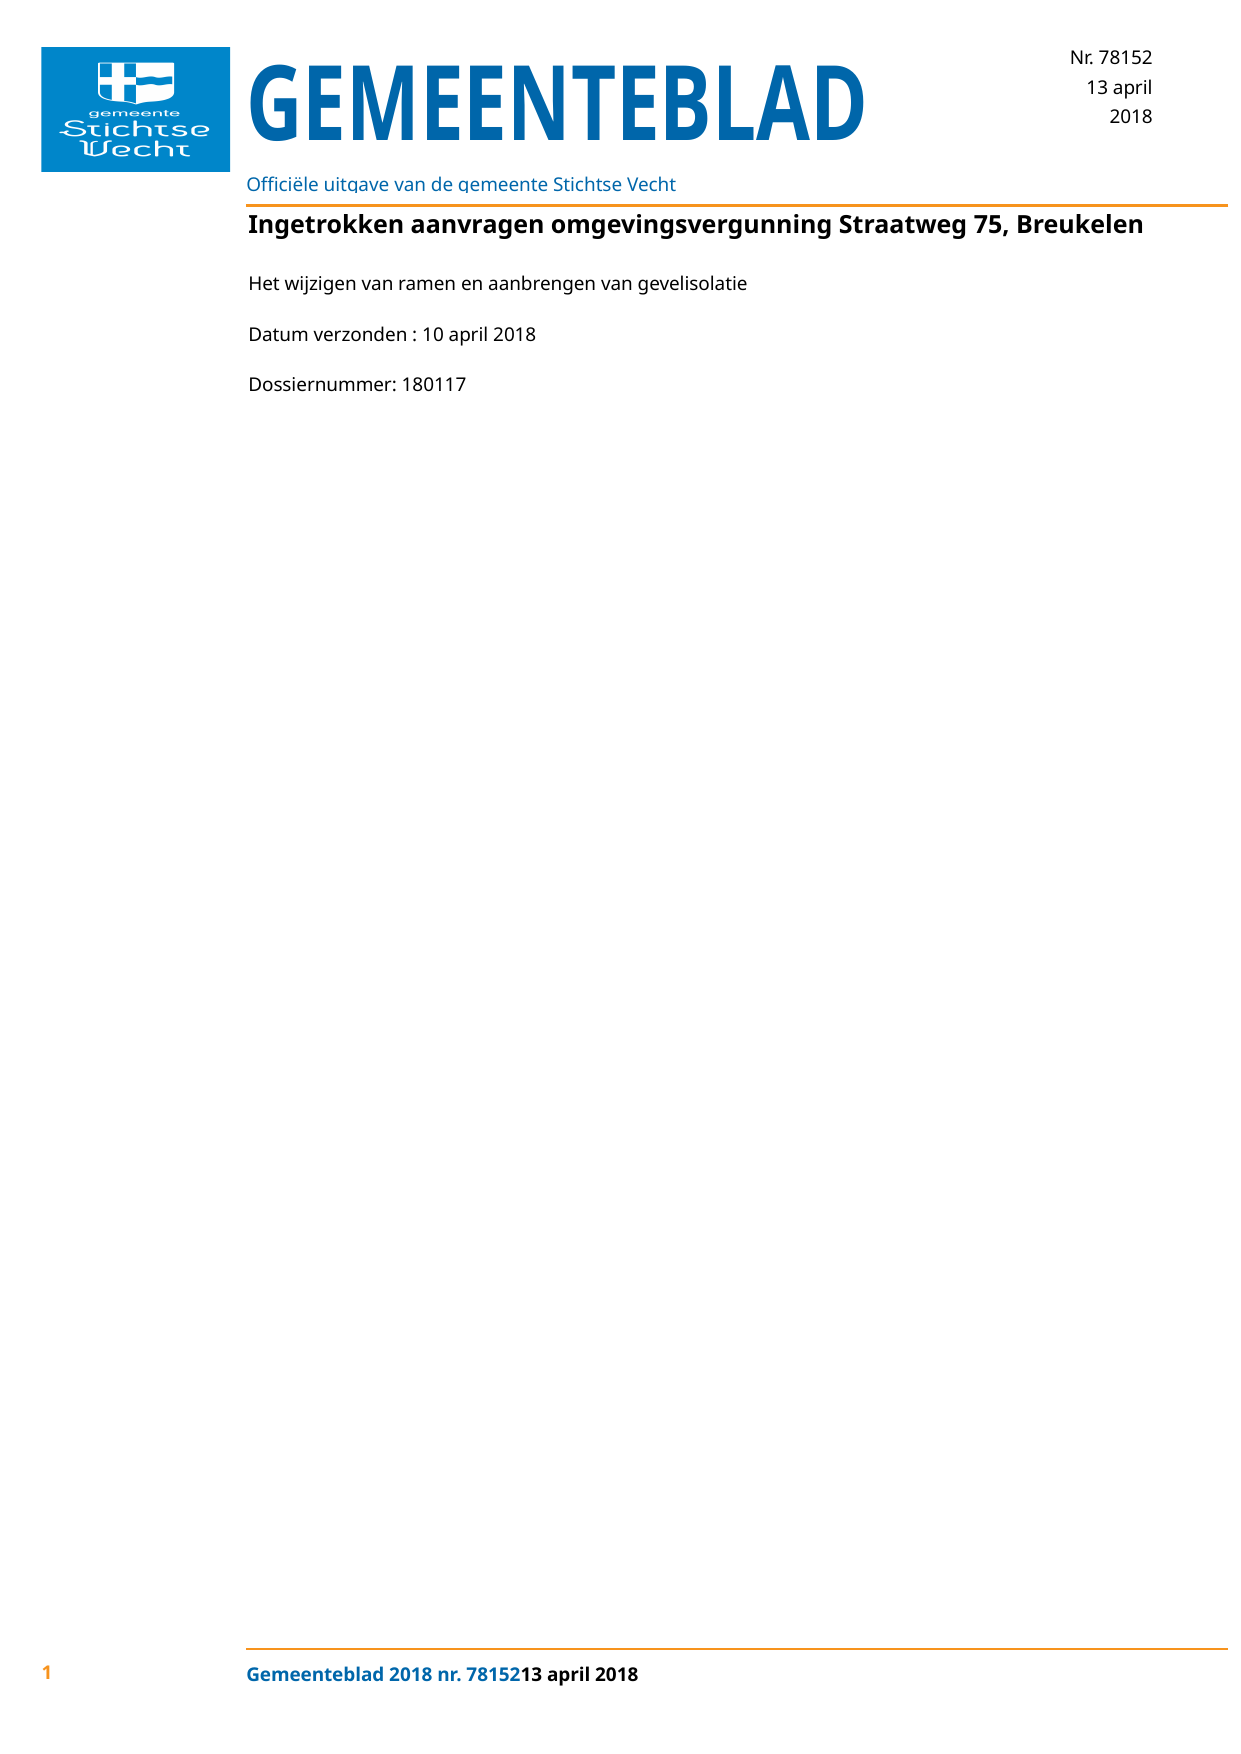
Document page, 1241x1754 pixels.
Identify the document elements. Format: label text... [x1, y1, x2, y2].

text Dossiernummer: 180117 [248, 371, 1152, 397]
text Het wijzigen van ramen en aanbrengen van gevelisolatie [248, 270, 1152, 296]
picture [137, 63, 174, 103]
picture [99, 63, 135, 101]
text Datum verzonden : 10 april 2018 [248, 321, 1152, 346]
text Ingetrokken aanvragen omgevingsvergunning Straatweg 75, Breukelen [248, 207, 1152, 241]
